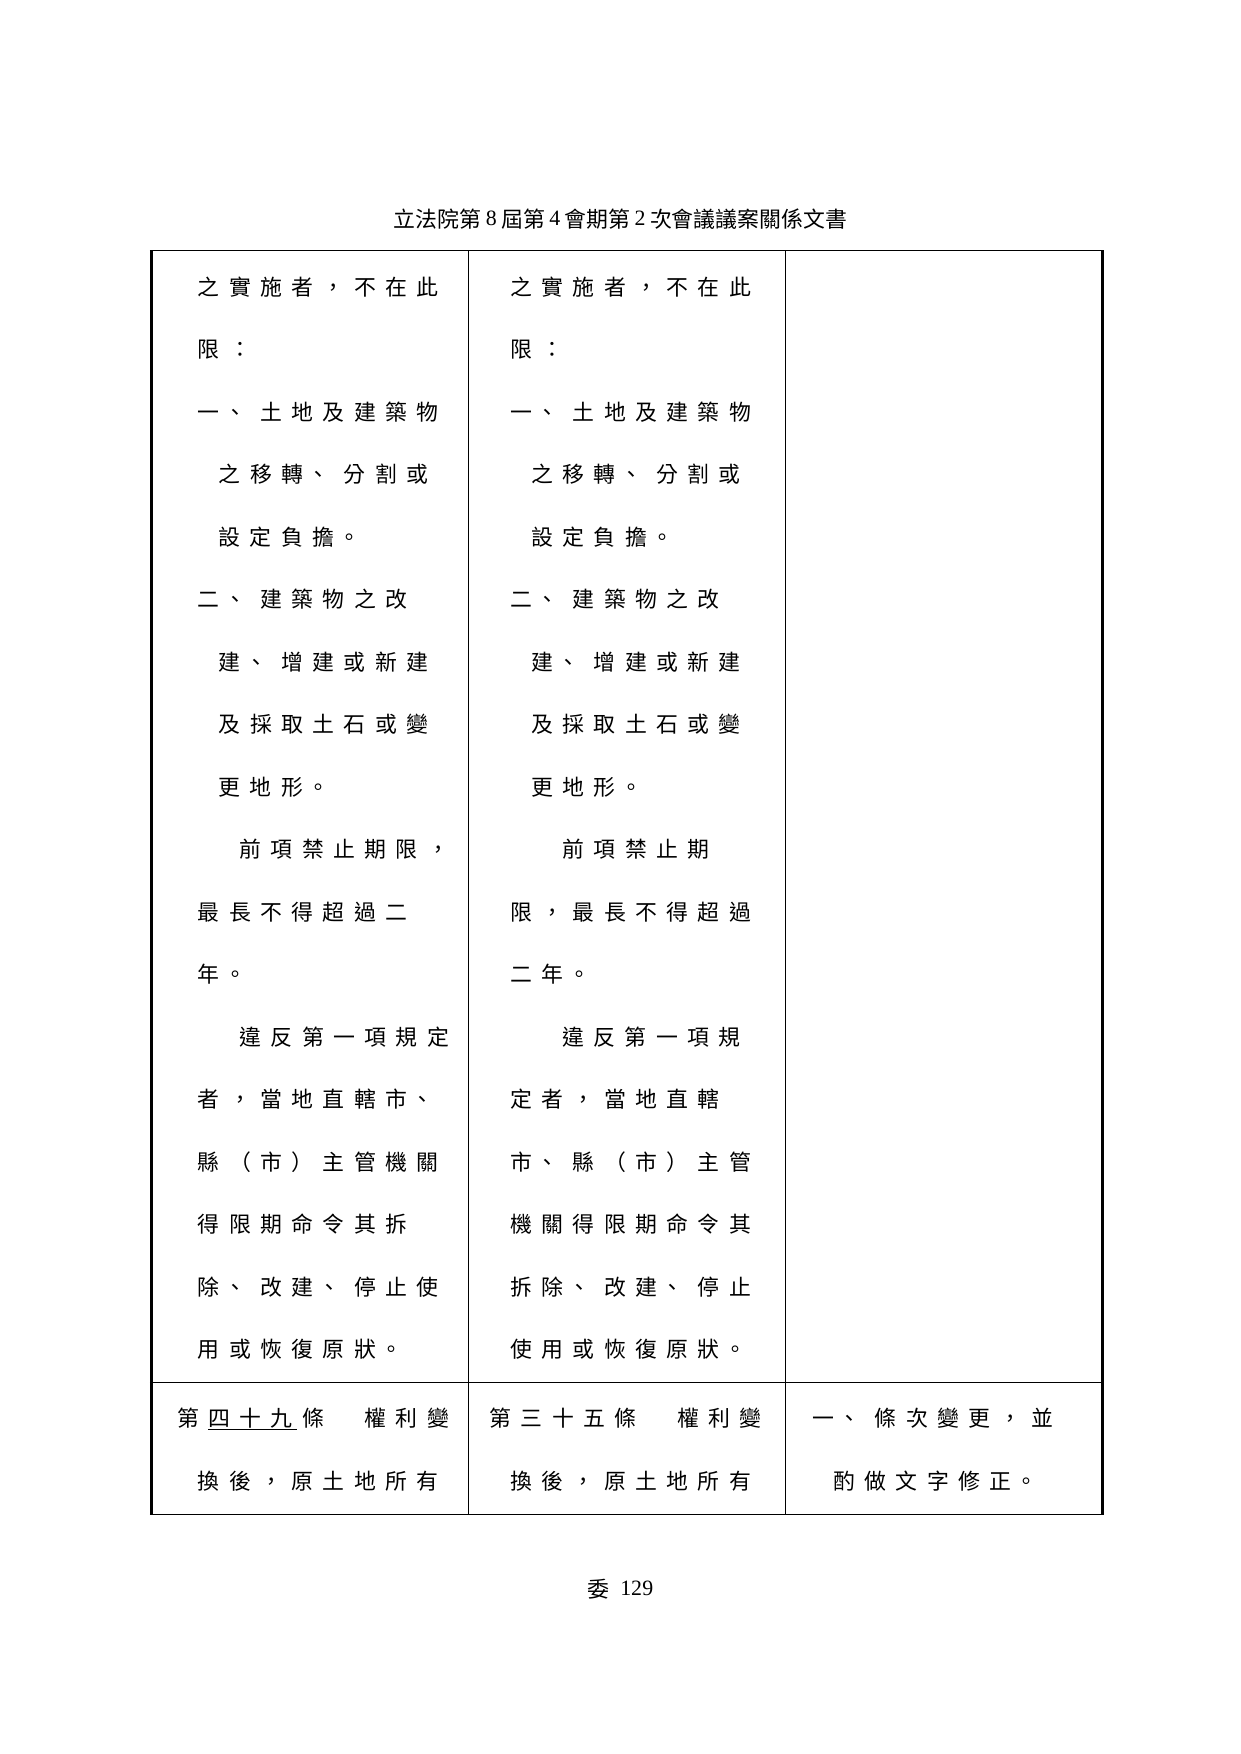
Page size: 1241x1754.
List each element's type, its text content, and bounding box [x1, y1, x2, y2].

table_cell 一、條次變更，並酌做文字修正。 [786, 1383, 1101, 1514]
table_cell 第四十九條 權利變換後，原土地所有 [153, 1383, 468, 1514]
table_cell 之實施者，不在此限： 一、土地及建築物之移轉、分割或設定負擔。 二、建築物之改建、增建或新建及採取土石或變更地形。 前項禁止期限，最長不得超過二年。 違反第一項規定者，當地直轄市、縣（市）主管機關得限期命令其拆除、改建、停止使用或恢復原狀。 [153, 251, 468, 1382]
table_cell 之實施者，不在此限： 一、土地及建築物之移轉、分割或設定負擔。 二、建築物之改建、增建或新建及採取土石或變更地形。 前項禁止期限，最長不得超過二年。 違反第一項規定者，當地直轄市、縣（市）主管機關得限期命令其拆除、改建、停止使用或恢復原狀。 [469, 251, 785, 1382]
table_cell 第三十五條 權利變換後，原土地所有 [469, 1383, 785, 1514]
table_cell [786, 251, 1101, 1382]
